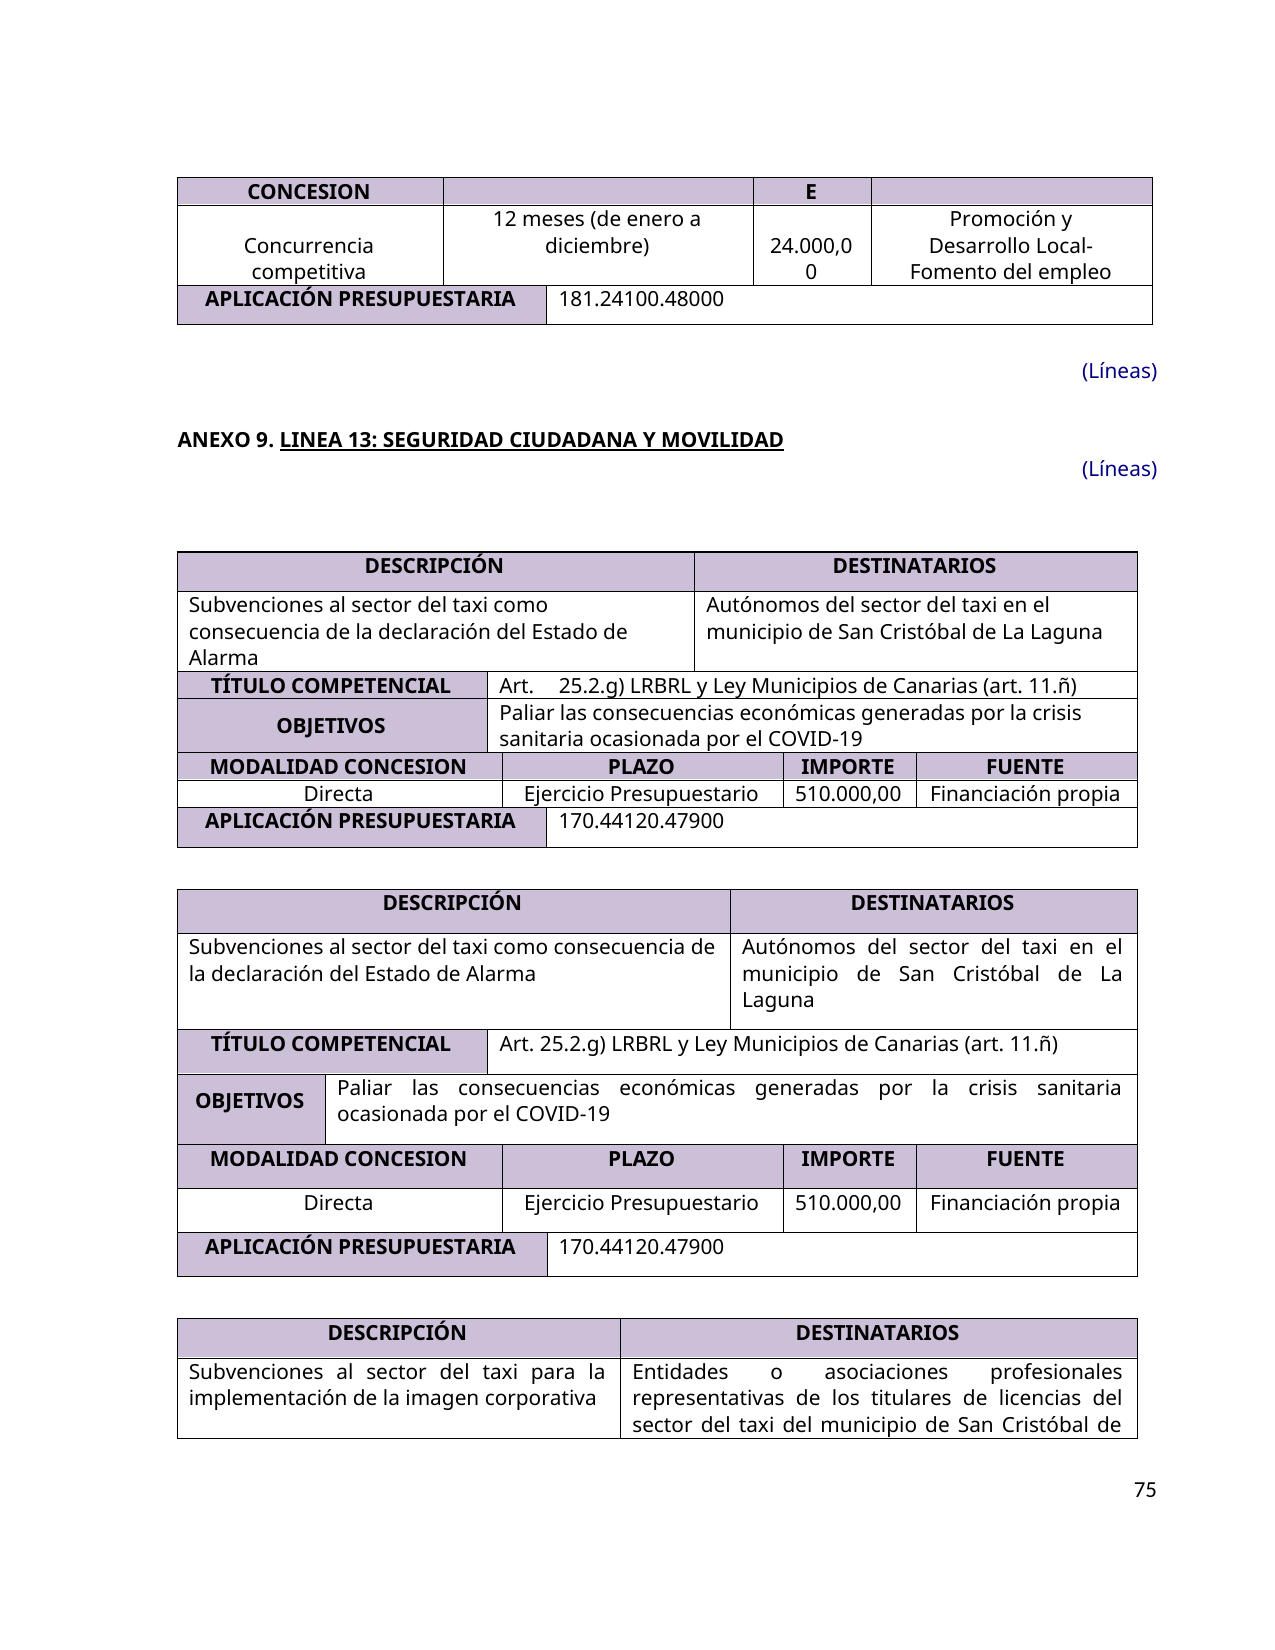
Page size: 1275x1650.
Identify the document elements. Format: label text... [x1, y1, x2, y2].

table_cell OBJETIVOS [178, 1075, 325, 1144]
text ANEXO 9. LINEA 13: SEGURIDAD CIUDADANA Y MOVILIDAD [177, 425, 1157, 454]
table_cell PLAZO [503, 753, 783, 779]
table_cell 24.000,00 [754, 206, 871, 285]
table_cell IMPORTE [784, 1145, 916, 1188]
table_cell Paliar las consecuencias económicas generadas por la crisis sanitaria ocasionada por el COVID-19 [488, 699, 1137, 752]
table_cell Subvenciones al sector del taxi como consecuencia de la declaración del Estado de Alarma [178, 592, 694, 671]
table_cell Art. 25.2.g) LRBRL y Ley Municipios de Canarias (art. 11.ñ) [488, 1030, 1137, 1073]
table_cell APLICACIÓN PRESUPUESTARIA [178, 286, 546, 324]
table_cell TÍTULO COMPETENCIAL [178, 1030, 487, 1073]
table_cell MODALIDAD CONCESION [178, 1145, 502, 1188]
table_cell [872, 178, 1152, 204]
table_cell IMPORTE [784, 753, 916, 779]
text (Líneas) [177, 356, 1157, 384]
table_cell Directa [178, 1189, 502, 1232]
table_cell Ejercicio Presupuestario [503, 1189, 783, 1232]
table_cell APLICACIÓN PRESUPUESTARIA [178, 808, 546, 847]
table_cell Concurrencia competitiva [178, 206, 443, 285]
table_header DESCRIPCIÓN [178, 1319, 620, 1357]
table_cell 170.44120.47900 [548, 1233, 1137, 1276]
table_cell APLICACIÓN PRESUPUESTARIA [178, 1233, 547, 1276]
table_cell 181.24100.48000 [547, 286, 1152, 324]
table_cell FUENTE [917, 1145, 1137, 1188]
table_cell Ejercicio Presupuestario [503, 781, 783, 807]
table_cell 170.44120.47900 [547, 808, 1137, 847]
table_header DESTINATARIOS [731, 890, 1137, 933]
table_cell Promoción y Desarrollo Local- Fomento del empleo [872, 206, 1152, 285]
table_cell Subvenciones al sector del taxi como consecuencia de la declaración del Estado de Alarma [178, 934, 730, 1029]
text (Líneas) [177, 454, 1157, 482]
table_cell Autónomos del sector del taxi en el municipio de San Cristóbal de La Laguna [731, 934, 1137, 1029]
table_cell Directa [178, 781, 502, 807]
table_cell Art. 25.2.g) LRBRL y Ley Municipios de Canarias (art. 11.ñ) [488, 672, 1137, 698]
table_cell Autónomos del sector del taxi en el municipio de San Cristóbal de La Laguna [695, 592, 1137, 671]
table_cell 12 meses (de enero a diciembre) [444, 206, 753, 285]
table_cell [444, 178, 753, 204]
table_cell OBJETIVOS [178, 699, 487, 752]
table_header DESTINATARIOS [695, 553, 1137, 591]
table_cell CONCESION [178, 178, 443, 204]
table_cell TÍTULO COMPETENCIAL [178, 672, 487, 698]
table_cell Financiación propia [917, 781, 1137, 807]
table_cell Subvenciones al sector del taxi para la implementación de la imagen corporativa [178, 1359, 620, 1437]
table_header DESTINATARIOS [621, 1319, 1137, 1357]
table_header DESCRIPCIÓN [178, 890, 730, 933]
table_header DESCRIPCIÓN [178, 553, 694, 591]
table_cell 510.000,00 [784, 1189, 916, 1232]
table_cell FUENTE [917, 753, 1137, 779]
table_cell Paliar las consecuencias económicas generadas por la crisis sanitaria ocasionada por el COVID-19 [326, 1075, 1137, 1144]
table_cell Financiación propia [917, 1189, 1137, 1232]
table_cell Entidades o asociaciones profesionales representativas de los titulares de licencias del sector del taxi del municipio de San Cristóbal de [621, 1359, 1137, 1437]
table_cell PLAZO [503, 1145, 783, 1188]
table_cell E [754, 178, 871, 204]
table_cell MODALIDAD CONCESION [178, 753, 502, 779]
table_cell 510.000,00 [784, 781, 916, 807]
